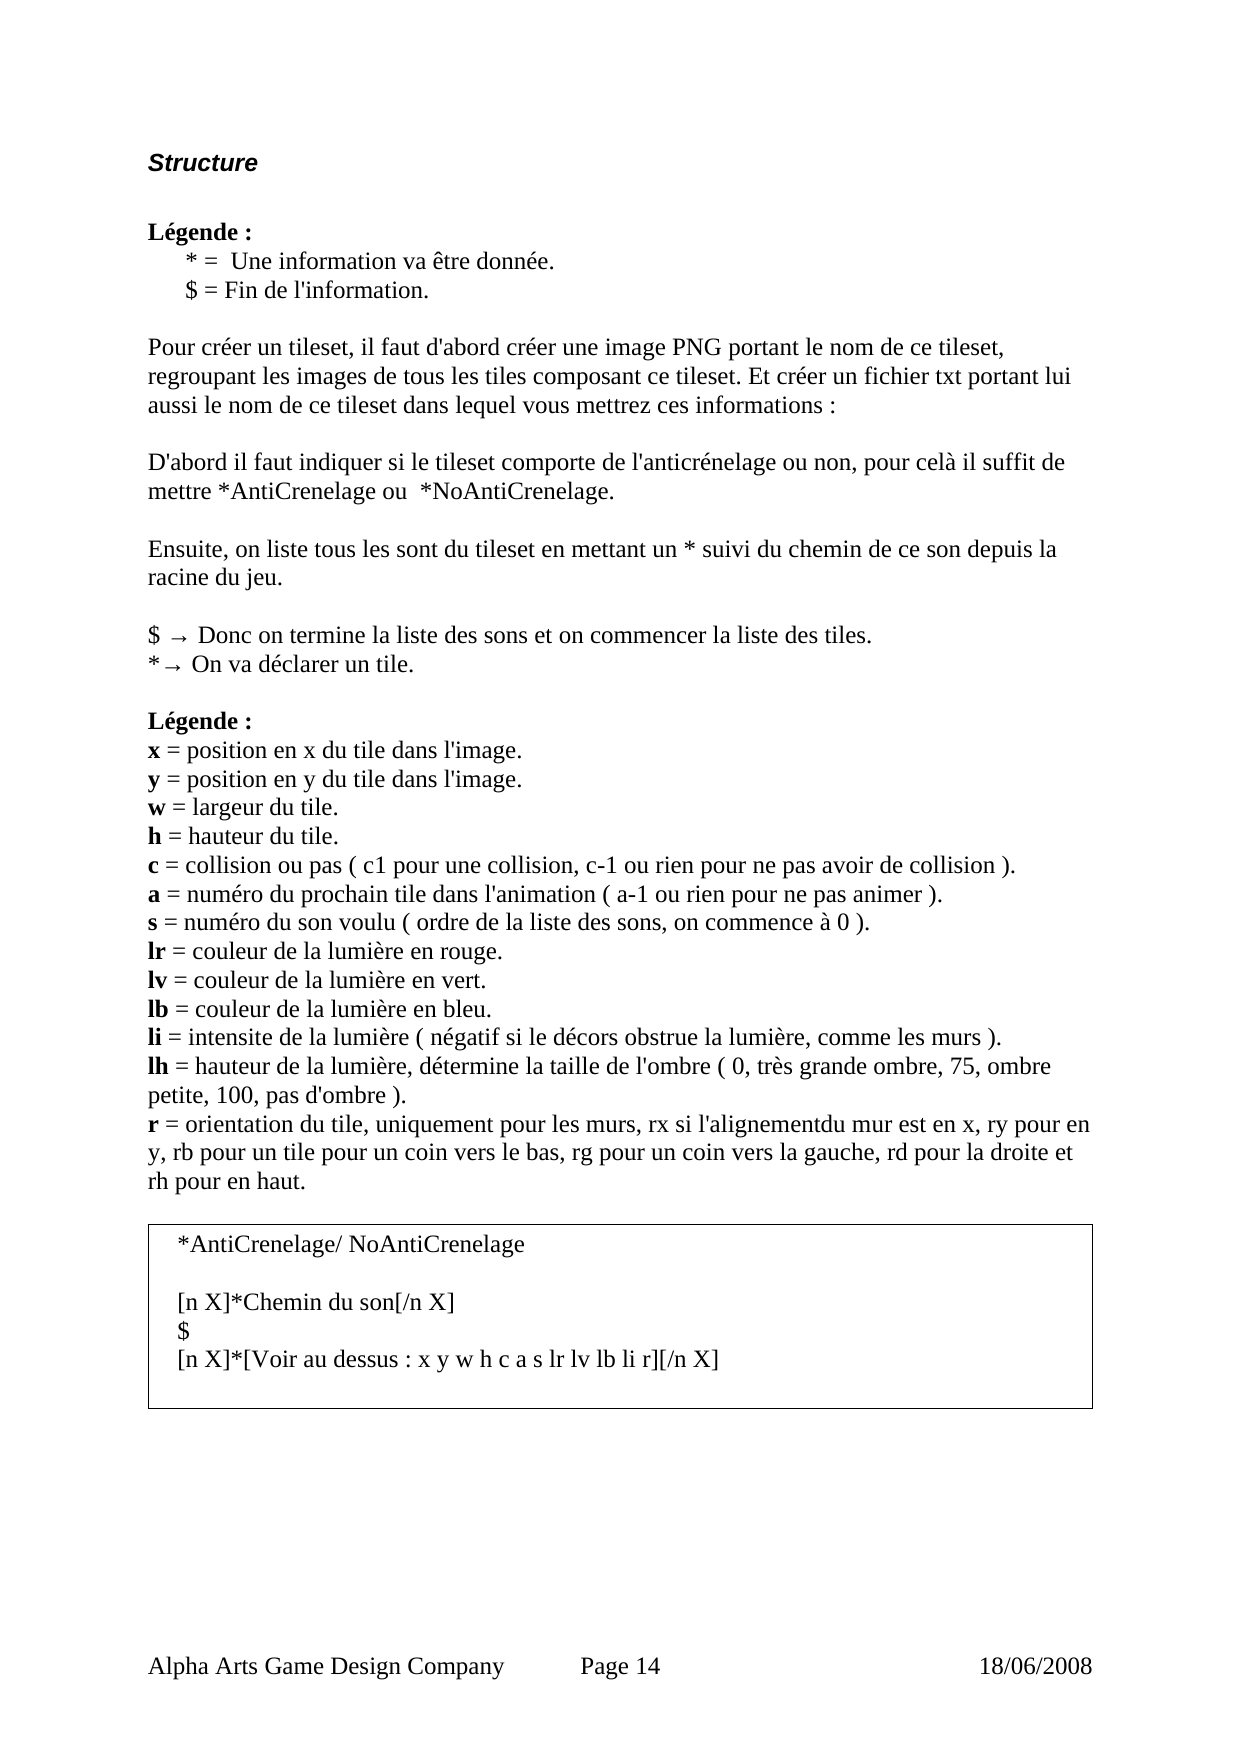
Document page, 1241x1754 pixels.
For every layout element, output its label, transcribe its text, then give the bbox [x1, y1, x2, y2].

text x = position en x du tile dans l'image. [148, 735, 1092, 764]
subtitle Structure [148, 148, 1092, 176]
text lv = couleur de la lumière en vert. [148, 965, 1092, 994]
text Légende : [148, 217, 1092, 246]
text lh = hauteur de la lumière, détermine la taille de l'ombre ( 0, très grande ombre, 75, ombre petite, 100, pas d'ombre ). [148, 1051, 1092, 1109]
text w = largeur du tile. [148, 792, 1092, 821]
text lb = couleur de la lumière en bleu. [148, 994, 1092, 1022]
text *→ On va déclarer un tile. [148, 649, 1092, 677]
list * = Une information va être donnée. [148, 246, 1092, 275]
text $ → Donc on termine la liste des sons et on commencer la liste des tiles. [148, 620, 1092, 649]
text h = hauteur du tile. [148, 821, 1092, 850]
text s = numéro du son voulu ( ordre de la liste des sons, on commence à 0 ). [148, 907, 1092, 936]
text r = orientation du tile, uniquement pour les murs, rx si l'alignementdu mur est en x, ry pour en y, rb pour un tile pour un coin vers le bas, rg pour un coin vers la gauche, rd pour la droite et rh pour en haut. [148, 1109, 1092, 1195]
text D'abord il faut indiquer si le tileset comporte de l'anticrénelage ou non, pour celà il suffit de mettre *AntiCrenelage ou *NoAntiCrenelage. [148, 447, 1092, 505]
text a = numéro du prochain tile dans l'animation ( a-1 ou rien pour ne pas animer ). [148, 879, 1092, 907]
text y = position en y du tile dans l'image. [148, 764, 1092, 792]
list $ = Fin de l'information. [148, 275, 1092, 304]
text Ensuite, on liste tous les sont du tileset en mettant un * suivi du chemin de ce son depuis la racine du jeu. [148, 534, 1092, 591]
text c = collision ou pas ( c1 pour une collision, c-1 ou rien pour ne pas avoir de collision ). [148, 850, 1092, 879]
table_header *AntiCrenelage/ NoAntiCrenelage [n X]*Chemin du son[/n X] $ [n X]*[Voir au dessus : x y w h c a s lr lv lb li r][/n X] [149, 1225, 1092, 1408]
text lr = couleur de la lumière en rouge. [148, 936, 1092, 965]
text Pour créer un tileset, il faut d'abord créer une image PNG portant le nom de ce tileset, regroupant les images de tous les tiles composant ce tileset. Et créer un fichier txt portant lui aussi le nom de ce tileset dans lequel vous mettrez ces informations : [148, 332, 1092, 419]
text li = intensite de la lumière ( négatif si le décors obstrue la lumière, comme les murs ). [148, 1022, 1092, 1051]
text Légende : [148, 706, 1092, 735]
